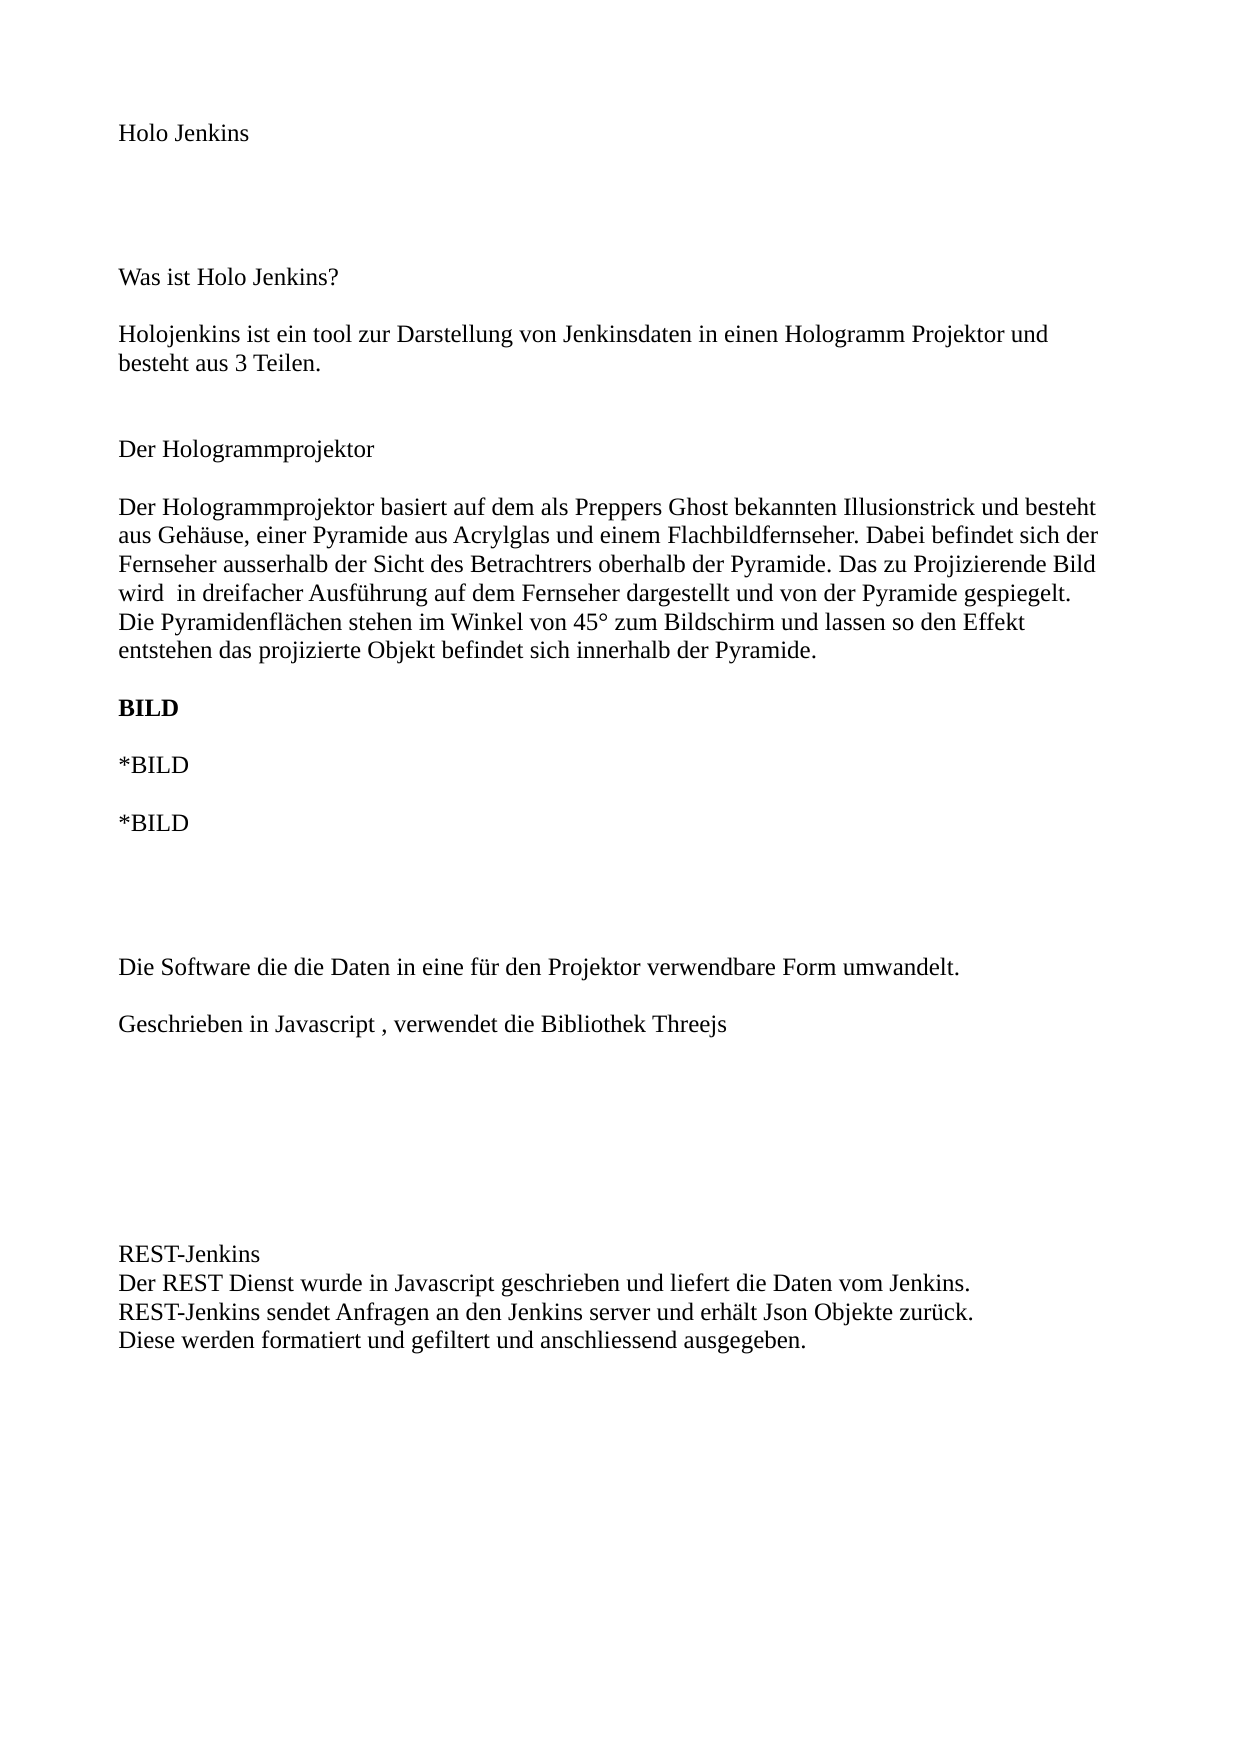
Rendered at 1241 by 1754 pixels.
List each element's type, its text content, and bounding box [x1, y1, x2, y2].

text Holojenkins ist ein tool zur Darstellung von Jenkinsdaten in einen Hologramm Projektor und besteht aus 3 Teilen. [118, 319, 1122, 377]
text wird in dreifacher Ausführung auf dem Fernseher dargestellt und von der Pyramide gespiegelt. [118, 578, 1122, 607]
text *BILD [118, 808, 1122, 837]
text Die Pyramidenflächen stehen im Winkel von 45° zum Bildschirm und lassen so den Effekt [118, 607, 1122, 636]
text entstehen das projizierte Objekt befindet sich innerhalb der Pyramide. [118, 636, 1122, 664]
text *BILD [118, 751, 1122, 779]
text REST-Jenkins [118, 1239, 1122, 1268]
text Der Hologrammprojektor [118, 434, 1122, 463]
text REST-Jenkins sendet Anfragen an den Jenkins server und erhält Json Objekte zurück. [118, 1297, 1122, 1326]
text BILD [118, 693, 1122, 722]
text Geschrieben in Javascript , verwendet die Bibliothek Threejs [118, 1009, 1122, 1038]
text Holo Jenkins [118, 118, 1122, 147]
text Was ist Holo Jenkins? [118, 262, 1122, 291]
text Der REST Dienst wurde in Javascript geschrieben und liefert die Daten vom Jenkins. [118, 1268, 1122, 1297]
text Die Software die die Daten in eine für den Projektor verwendbare Form umwandelt. [118, 952, 1122, 981]
text Der Hologrammprojektor basiert auf dem als Preppers Ghost bekannten Illusionstrick und besteht aus Gehäuse, einer Pyramide aus Acrylglas und einem Flachbildfernseher. Dabei befindet sich der Fernseher ausserhalb der Sicht des Betrachtrers oberhalb der Pyramide. Das zu Projizierende Bild [118, 492, 1122, 578]
text Diese werden formatiert und gefiltert und anschliessend ausgegeben. [118, 1326, 1122, 1354]
